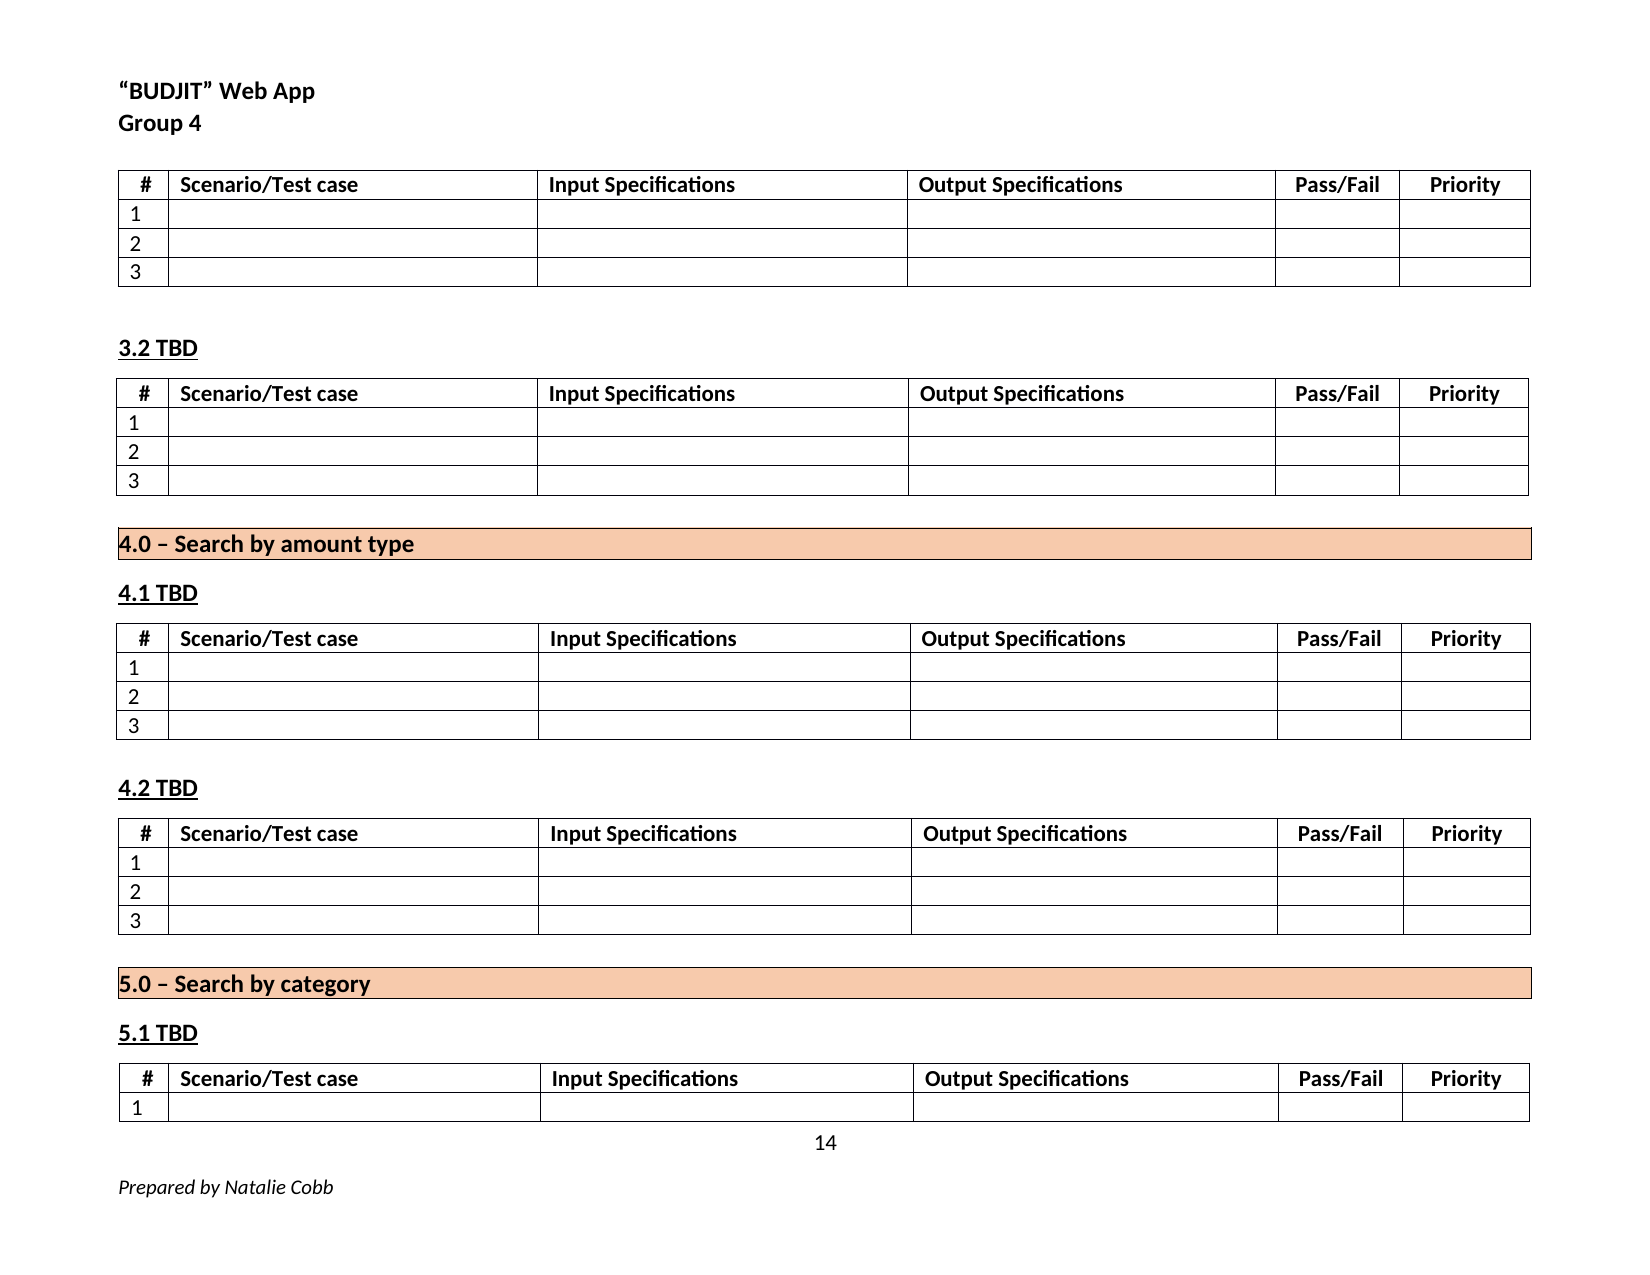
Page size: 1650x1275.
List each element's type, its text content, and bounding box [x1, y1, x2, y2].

table_cell [1278, 682, 1401, 710]
table_cell [912, 906, 1277, 934]
table_cell [169, 682, 538, 710]
table_cell [911, 682, 1277, 710]
table_cell [1400, 408, 1528, 436]
table_cell [1402, 682, 1530, 710]
table_cell [538, 258, 907, 286]
table_cell [1404, 877, 1530, 905]
table_cell [1400, 466, 1528, 494]
table_cell [169, 408, 537, 436]
table_cell [539, 711, 910, 739]
table_header # [119, 819, 168, 847]
table_cell [538, 200, 907, 228]
table_cell [1276, 229, 1399, 257]
table_cell [538, 437, 908, 465]
table_cell [538, 408, 908, 436]
table_cell [909, 408, 1275, 436]
table_header Input Specifications [539, 819, 911, 847]
table_header Priority [1404, 819, 1530, 847]
table_cell [169, 653, 538, 681]
table_cell [1403, 1093, 1529, 1121]
table_header Input Specifications [541, 1064, 913, 1092]
table_header Scenario/Test case [169, 379, 537, 407]
table_header Scenario/Test case [169, 819, 538, 847]
table_cell [908, 229, 1275, 257]
text 4.1 TBD [118, 577, 1532, 608]
table_cell 2 [119, 229, 168, 257]
table_cell [1402, 711, 1530, 739]
table_header Priority [1403, 1064, 1529, 1092]
table_cell [912, 848, 1277, 876]
table_cell [1400, 258, 1530, 286]
table_header Priority [1400, 171, 1530, 198]
table_cell [911, 653, 1277, 681]
table_cell [169, 848, 538, 876]
text 4.2 TBD [118, 772, 1532, 803]
table_cell [1278, 848, 1403, 876]
table_cell [169, 906, 538, 934]
table_cell 1 [120, 1093, 168, 1121]
table_cell [1278, 653, 1401, 681]
table_cell 3 [117, 466, 168, 494]
table_header Priority [1402, 624, 1530, 652]
table_header Input Specifications [538, 379, 908, 407]
table_header Output Specifications [912, 819, 1277, 847]
table_cell [1400, 200, 1530, 228]
table_header Scenario/Test case [169, 1064, 540, 1092]
table_header Pass/Fail [1276, 171, 1399, 198]
table_header Pass/Fail [1279, 1064, 1402, 1092]
table_cell [1278, 877, 1403, 905]
table_cell [1276, 258, 1399, 286]
table_cell [1404, 906, 1530, 934]
table_header Input Specifications [539, 624, 910, 652]
table_cell 2 [117, 437, 168, 465]
text 5.1 TBD [118, 1017, 1532, 1047]
table_header # [117, 624, 168, 652]
table_header Output Specifications [914, 1064, 1278, 1092]
table_header Output Specifications [908, 171, 1275, 198]
text 4.0 – Search by amount type [119, 529, 1531, 559]
table_cell 3 [117, 711, 168, 739]
table_header Pass/Fail [1278, 624, 1401, 652]
table_cell [538, 229, 907, 257]
table_cell [169, 258, 537, 286]
table_cell [1278, 711, 1401, 739]
table_cell [908, 258, 1275, 286]
table_cell [911, 711, 1277, 739]
table_header # [119, 171, 168, 198]
table_cell [169, 1093, 540, 1121]
table_header Input Specifications [538, 171, 907, 198]
table_cell [1276, 200, 1399, 228]
table_cell [169, 466, 537, 494]
table_header Pass/Fail [1278, 819, 1403, 847]
table_cell [169, 437, 537, 465]
table_cell 1 [119, 848, 168, 876]
table_cell [1400, 437, 1528, 465]
table_header Scenario/Test case [169, 624, 538, 652]
table_cell [909, 437, 1275, 465]
table_cell [1400, 229, 1530, 257]
table_cell [1278, 906, 1403, 934]
table_cell [909, 466, 1275, 494]
table_cell [1276, 466, 1399, 494]
table_header Output Specifications [909, 379, 1275, 407]
table_cell [1276, 437, 1399, 465]
table_cell [914, 1093, 1278, 1121]
table_cell [1276, 408, 1399, 436]
table_cell [912, 877, 1277, 905]
table_cell 3 [119, 906, 168, 934]
table_header # [117, 379, 168, 407]
table_cell 1 [117, 408, 168, 436]
table_cell [1404, 848, 1530, 876]
table_header Scenario/Test case [169, 171, 537, 198]
text 3.2 TBD [118, 332, 1532, 363]
table_cell [539, 906, 911, 934]
table_cell [1279, 1093, 1402, 1121]
table_cell [539, 848, 911, 876]
table_header Output Specifications [911, 624, 1277, 652]
table_cell [169, 711, 538, 739]
table_cell [169, 200, 537, 228]
table_header Priority [1400, 379, 1528, 407]
table_cell 2 [119, 877, 168, 905]
table_cell [1402, 653, 1530, 681]
table_cell 1 [117, 653, 168, 681]
table_cell [539, 682, 910, 710]
table_cell [169, 877, 538, 905]
table_cell [538, 466, 908, 494]
table_cell [908, 200, 1275, 228]
table_header Pass/Fail [1276, 379, 1399, 407]
table_cell [541, 1093, 913, 1121]
table_cell [539, 877, 911, 905]
table_cell [539, 653, 910, 681]
table_cell [169, 229, 537, 257]
table_cell 2 [117, 682, 168, 710]
table_cell 3 [119, 258, 168, 286]
table_cell 1 [119, 200, 168, 228]
table_header # [120, 1064, 168, 1092]
text 5.0 – Search by category [119, 968, 1531, 998]
